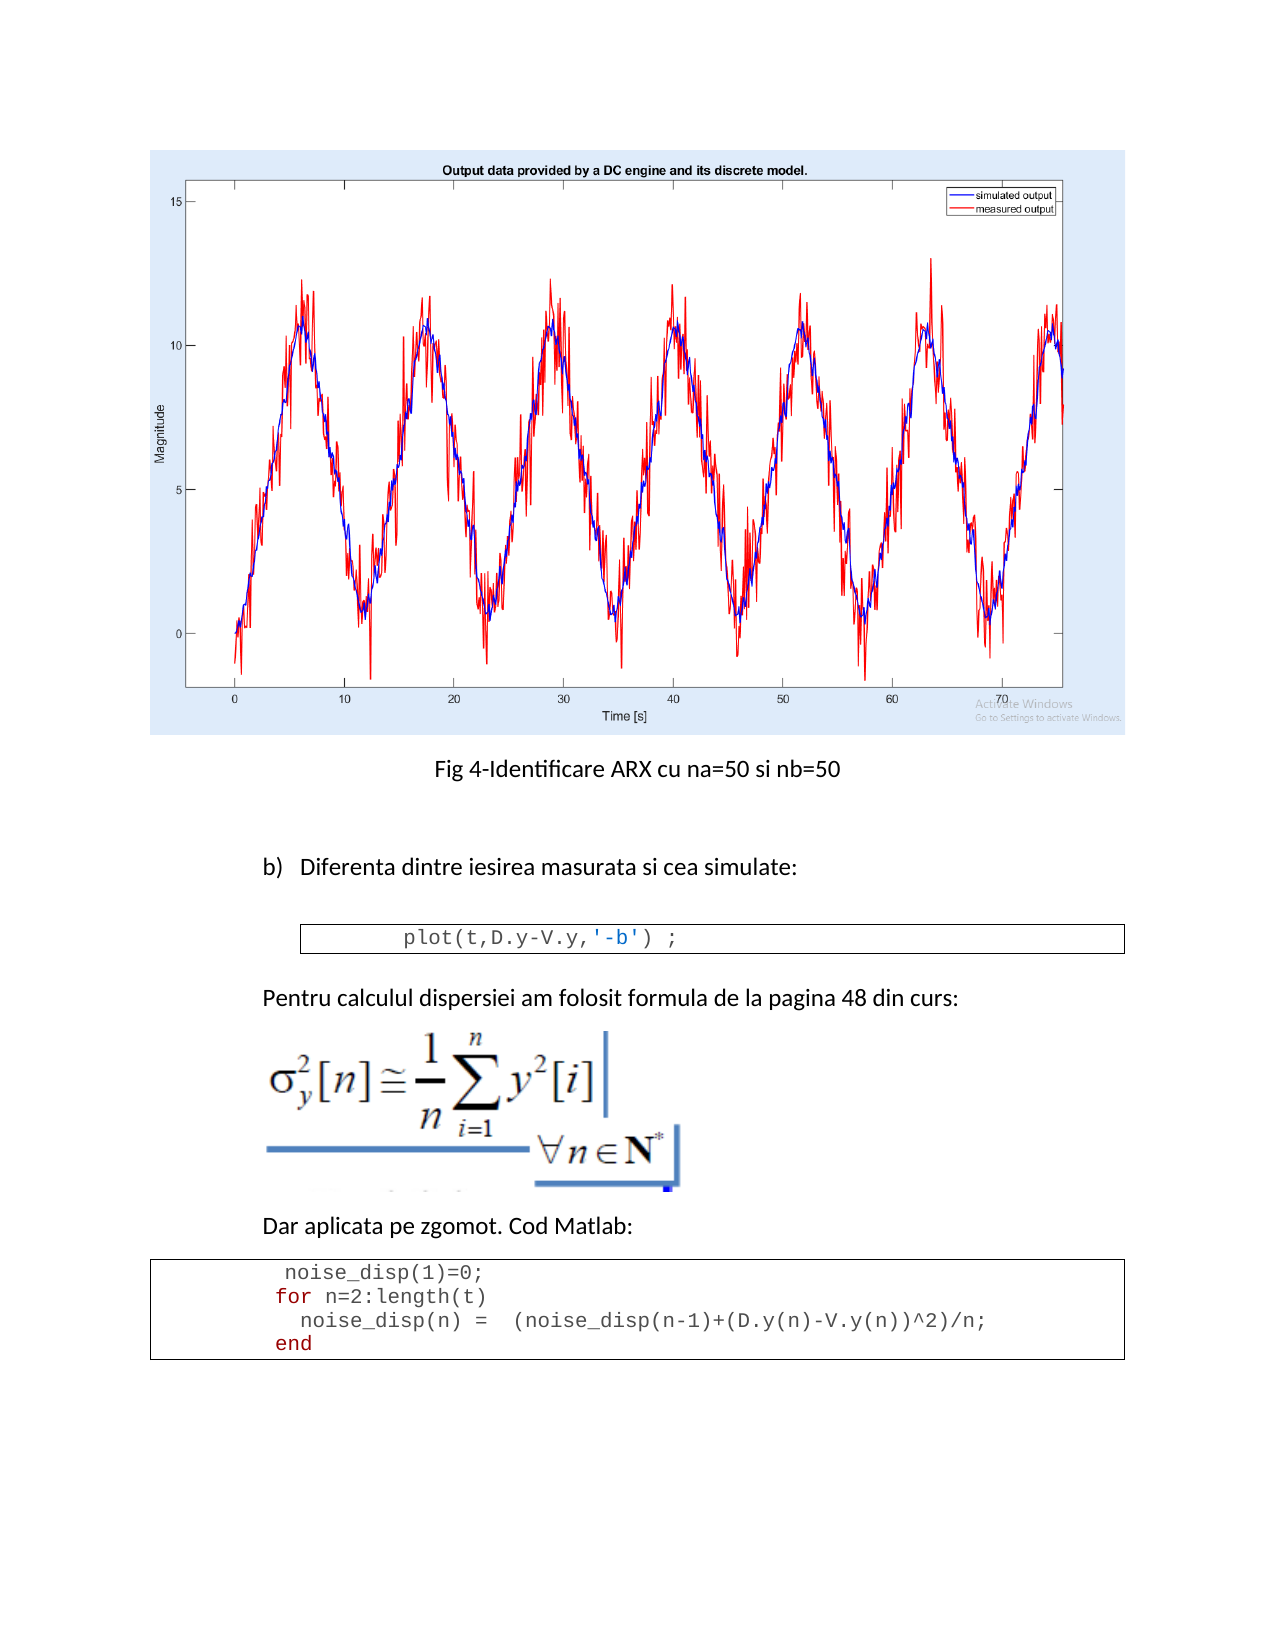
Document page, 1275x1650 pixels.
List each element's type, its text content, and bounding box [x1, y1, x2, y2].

text Dar aplicata pe zgomot. Cod Matlab: [262, 1210, 1125, 1241]
list Diferenta dintre iesirea masurata si cea simulate: [262, 851, 1125, 882]
text Fig 4-Identificare ARX cu na=50 si nb=50 [150, 753, 1125, 784]
text end [151, 1330, 1124, 1359]
text for n=2:length(t) [151, 1283, 1124, 1307]
list plot(t,D.y-V.y,'-b') ; [301, 925, 1124, 953]
text Pentru calculul dispersiei am folosit formula de la pagina 48 din curs: [262, 982, 1125, 1013]
text noise_disp(1)=0; [151, 1260, 1124, 1283]
text noise_disp(n) = (noise_disp(n-1)+(D.y(n)-V.y(n))^2)/n; [151, 1307, 1124, 1330]
